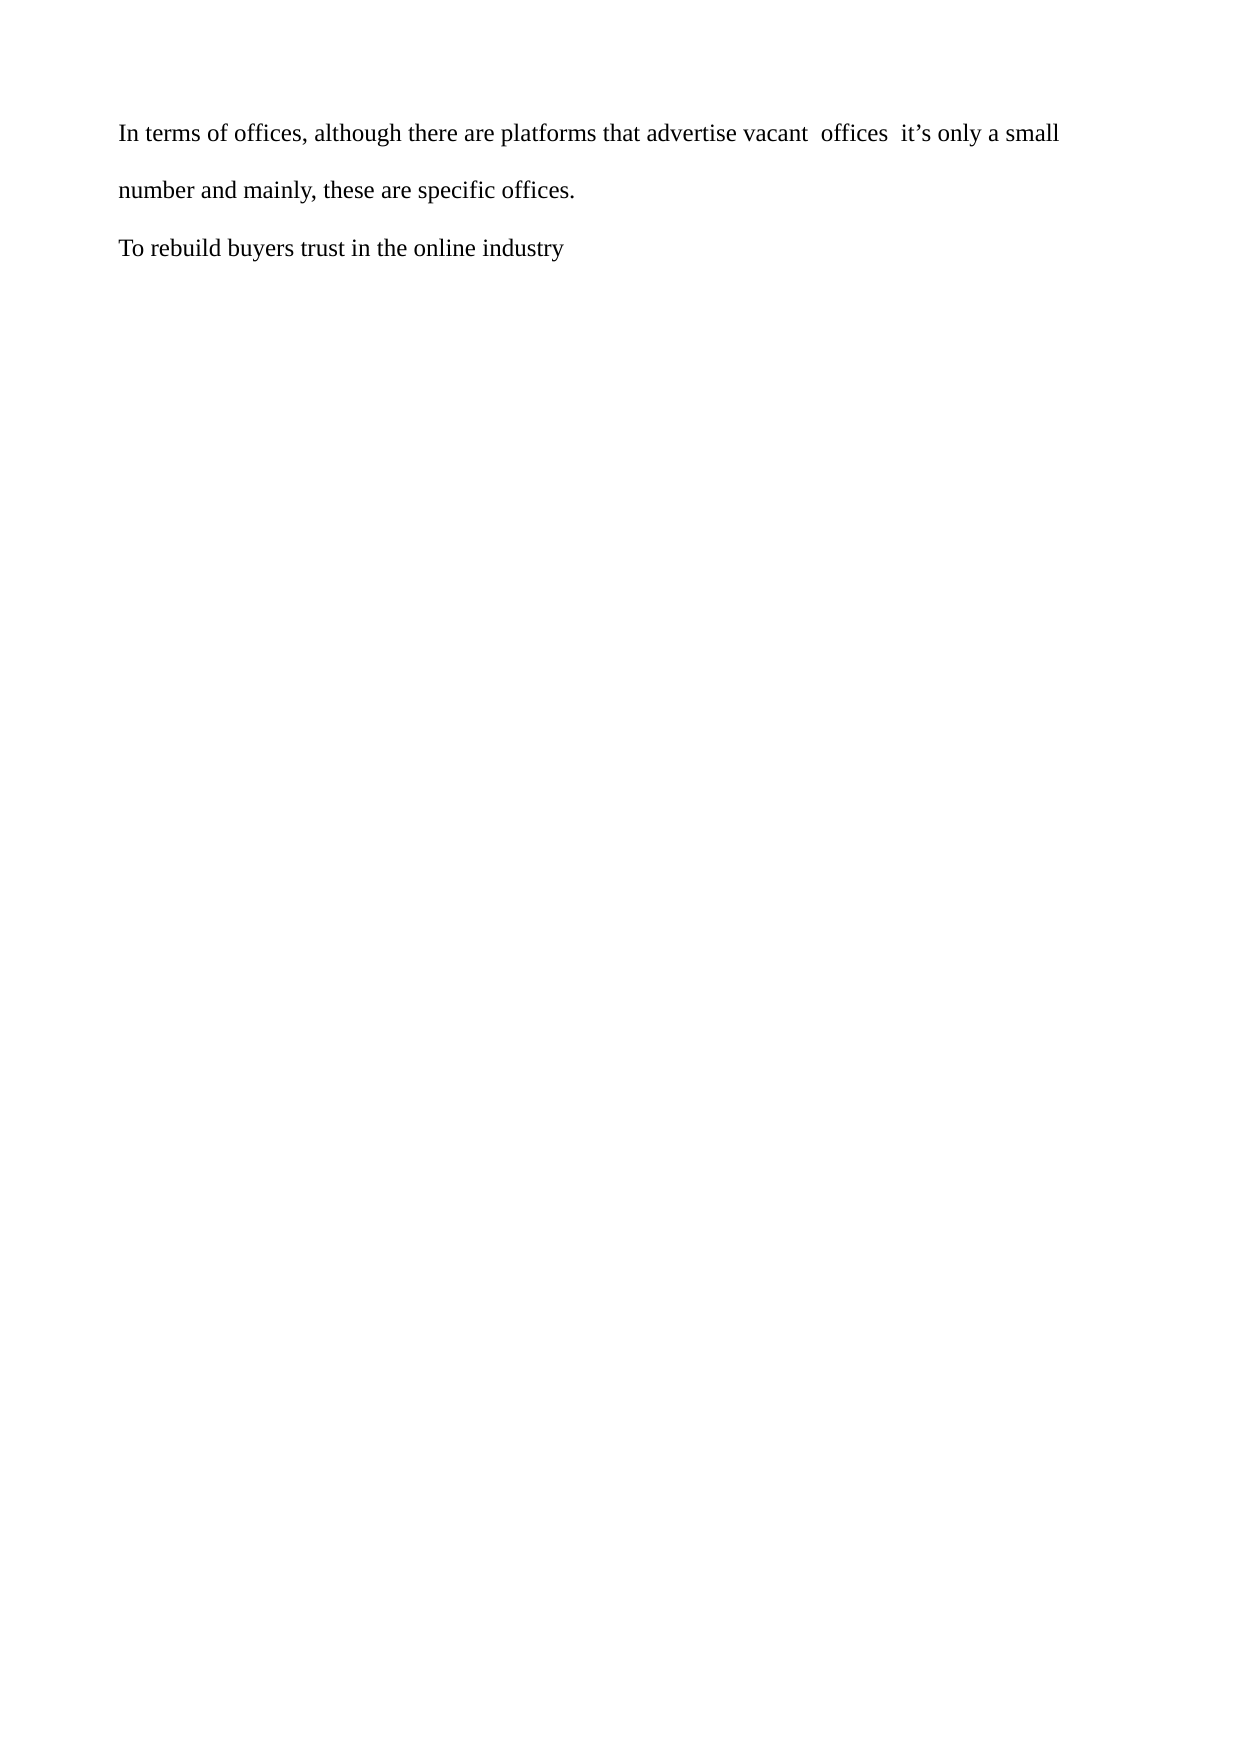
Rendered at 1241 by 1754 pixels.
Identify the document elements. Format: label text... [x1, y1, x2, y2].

list In terms of offices, although there are platforms that advertise vacant offices it’s only a small number and mainly, these are specific offices. [118, 118, 1122, 204]
list To rebuild buyers trust in the online industry [118, 233, 1122, 262]
